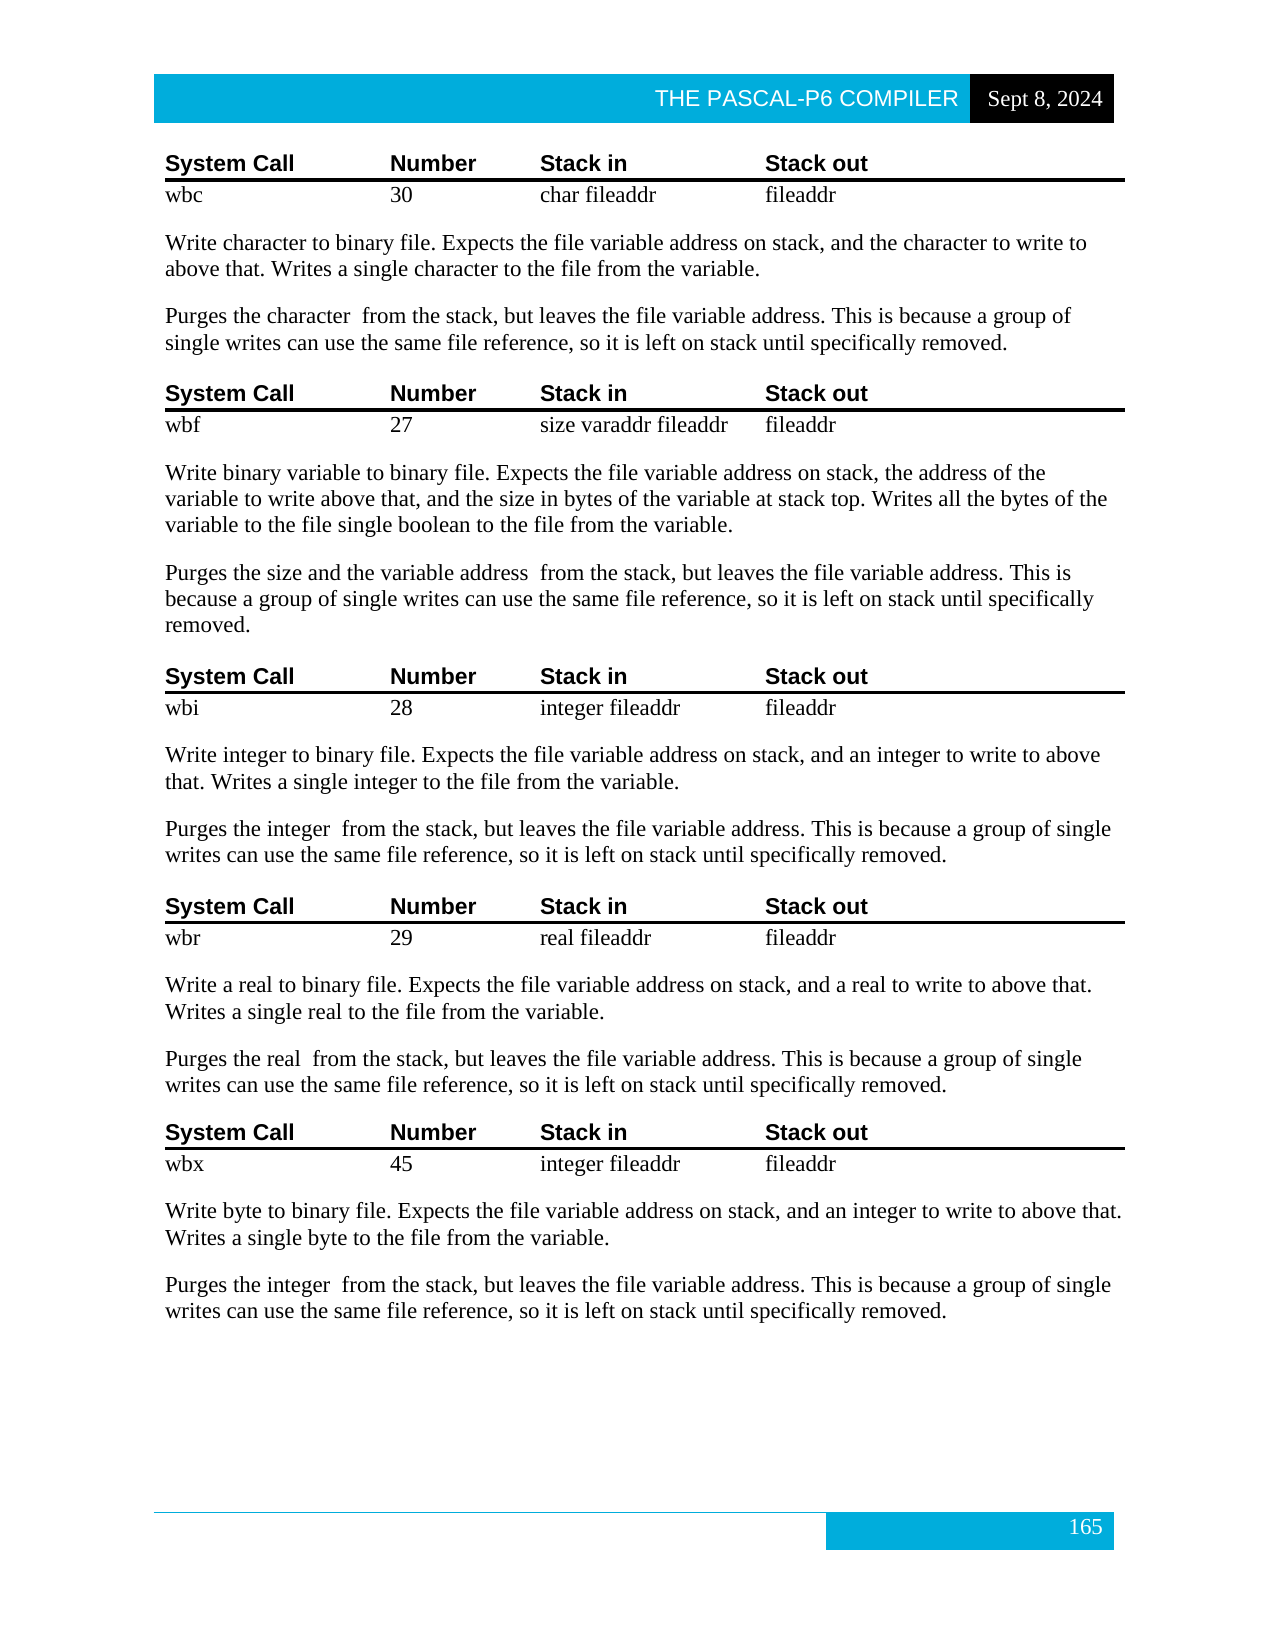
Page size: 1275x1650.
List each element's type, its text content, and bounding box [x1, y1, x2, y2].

text wbx 45 integer fileaddr fileaddr [165, 1150, 1125, 1176]
text Write binary variable to binary file. Expects the file variable address on stack, the address of the variable to write above that, and the size in bytes of the variable at stack top. Writes all the bytes of the variable to the file single boolean to the file from the variable. [165, 459, 1125, 538]
text Purges the real from the stack, but leaves the file variable address. This is because a group of single writes can use the same file reference, so it is left on stack until specifically removed. [165, 1045, 1125, 1098]
text System Call Number Stack in Stack out [165, 150, 1125, 178]
text Write a real to binary file. Expects the file variable address on stack, and a real to write to above that. Writes a single real to the file from the variable. [165, 971, 1125, 1024]
text Purges the size and the variable address from the stack, but leaves the file variable address. This is because a group of single writes can use the same file reference, so it is left on stack until specifically removed. [165, 559, 1125, 638]
text Purges the integer from the stack, but leaves the file variable address. This is because a group of single writes can use the same file reference, so it is left on stack until specifically removed. [165, 1271, 1125, 1323]
text System Call Number Stack in Stack out [165, 380, 1125, 408]
text wbc 30 char fileaddr fileaddr [165, 182, 1125, 208]
text Write character to binary file. Expects the file variable address on stack, and the character to write to above that. Writes a single character to the file from the variable. [165, 229, 1125, 281]
text System Call Number Stack in Stack out [165, 663, 1125, 691]
text Write integer to binary file. Expects the file variable address on stack, and an integer to write to above that. Writes a single integer to the file from the variable. [165, 741, 1125, 794]
text wbr 29 real fileaddr fileaddr [165, 924, 1125, 951]
text Purges the integer from the stack, but leaves the file variable address. This is because a group of single writes can use the same file reference, so it is left on stack until specifically removed. [165, 815, 1125, 868]
text System Call Number Stack in Stack out [165, 893, 1125, 921]
text Write byte to binary file. Expects the file variable address on stack, and an integer to write to above that. Writes a single byte to the file from the variable. [165, 1197, 1125, 1250]
text wbi 28 integer fileaddr fileaddr [165, 694, 1125, 721]
text System Call Number Stack in Stack out [165, 1118, 1125, 1147]
text Purges the character from the stack, but leaves the file variable address. This is because a group of single writes can use the same file reference, so it is left on stack until specifically removed. [165, 302, 1125, 355]
text wbf 27 size varaddr fileaddr fileaddr [165, 412, 1125, 438]
